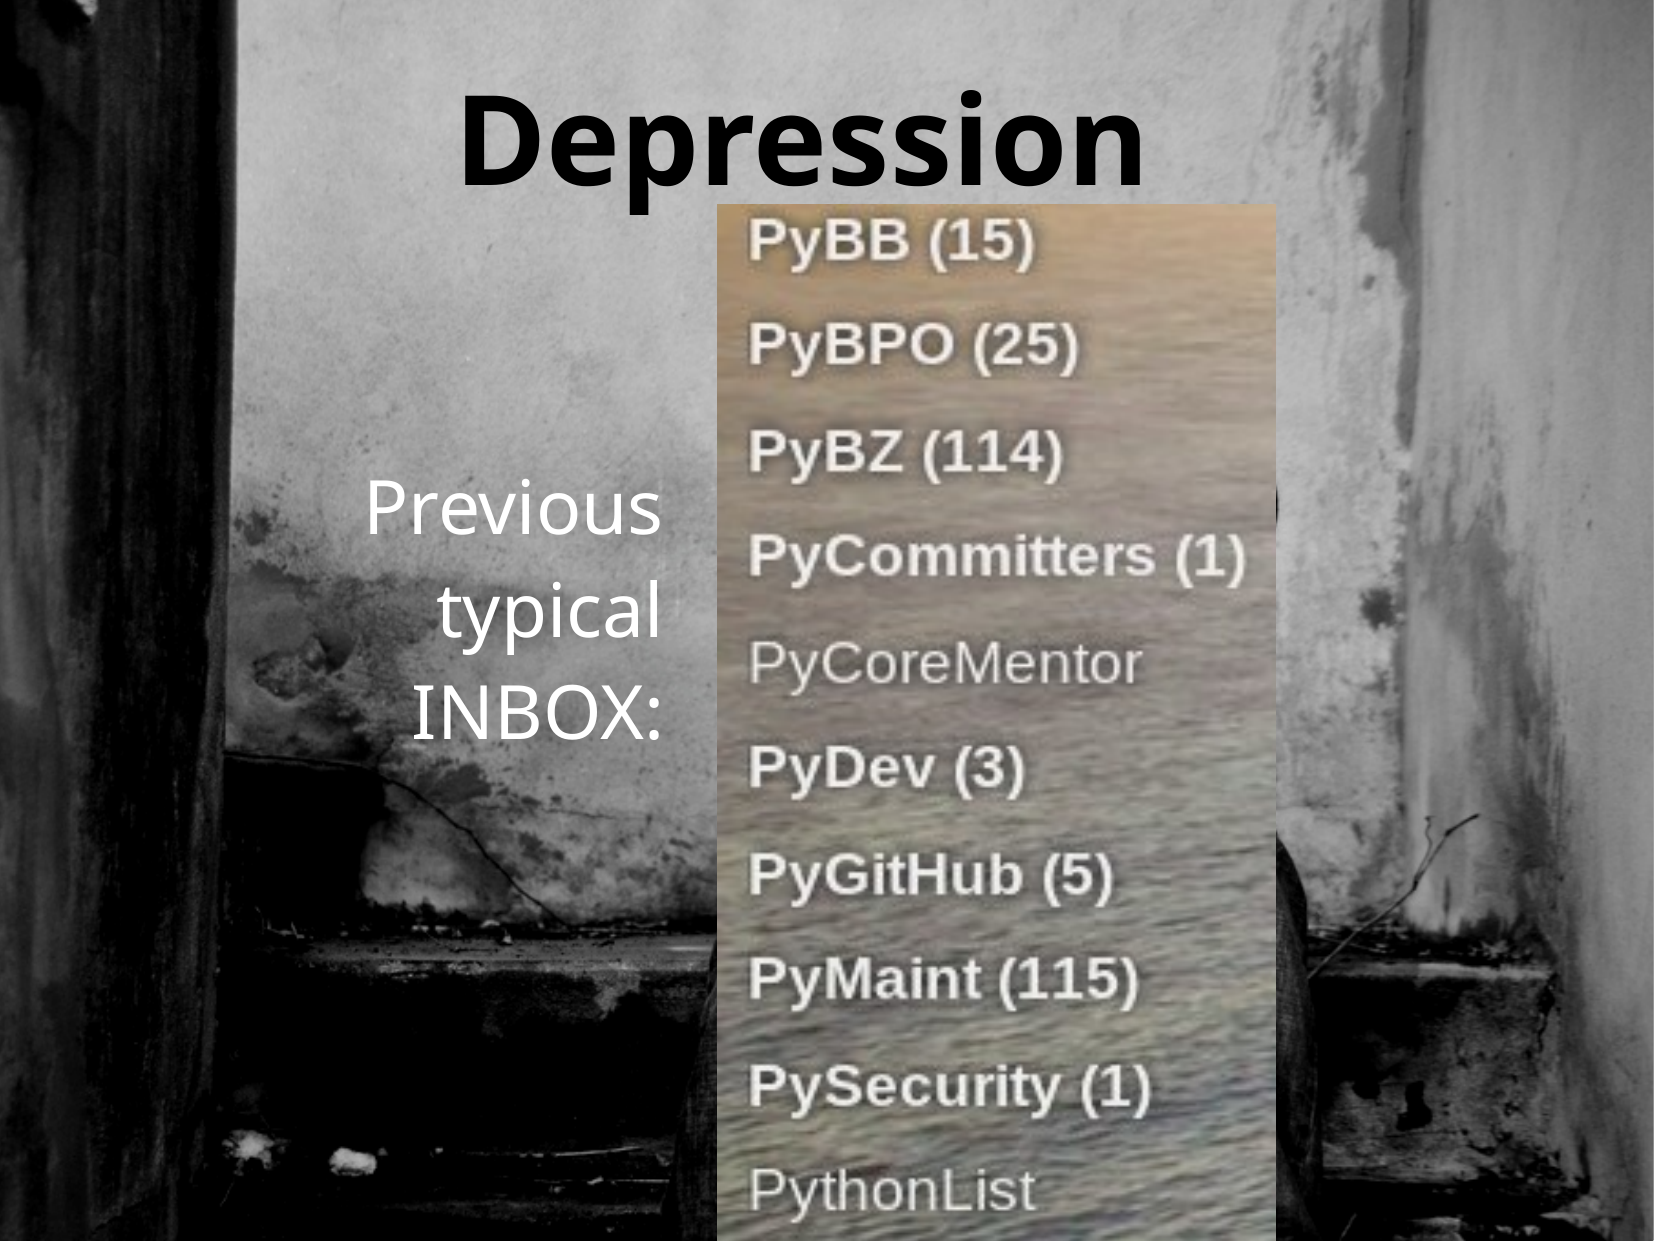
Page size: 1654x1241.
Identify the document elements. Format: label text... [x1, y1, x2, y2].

picture [0, 0, 1654, 1241]
text_box Depression [439, 44, 1210, 199]
list Previous typical INBOX: [165, 454, 665, 1042]
